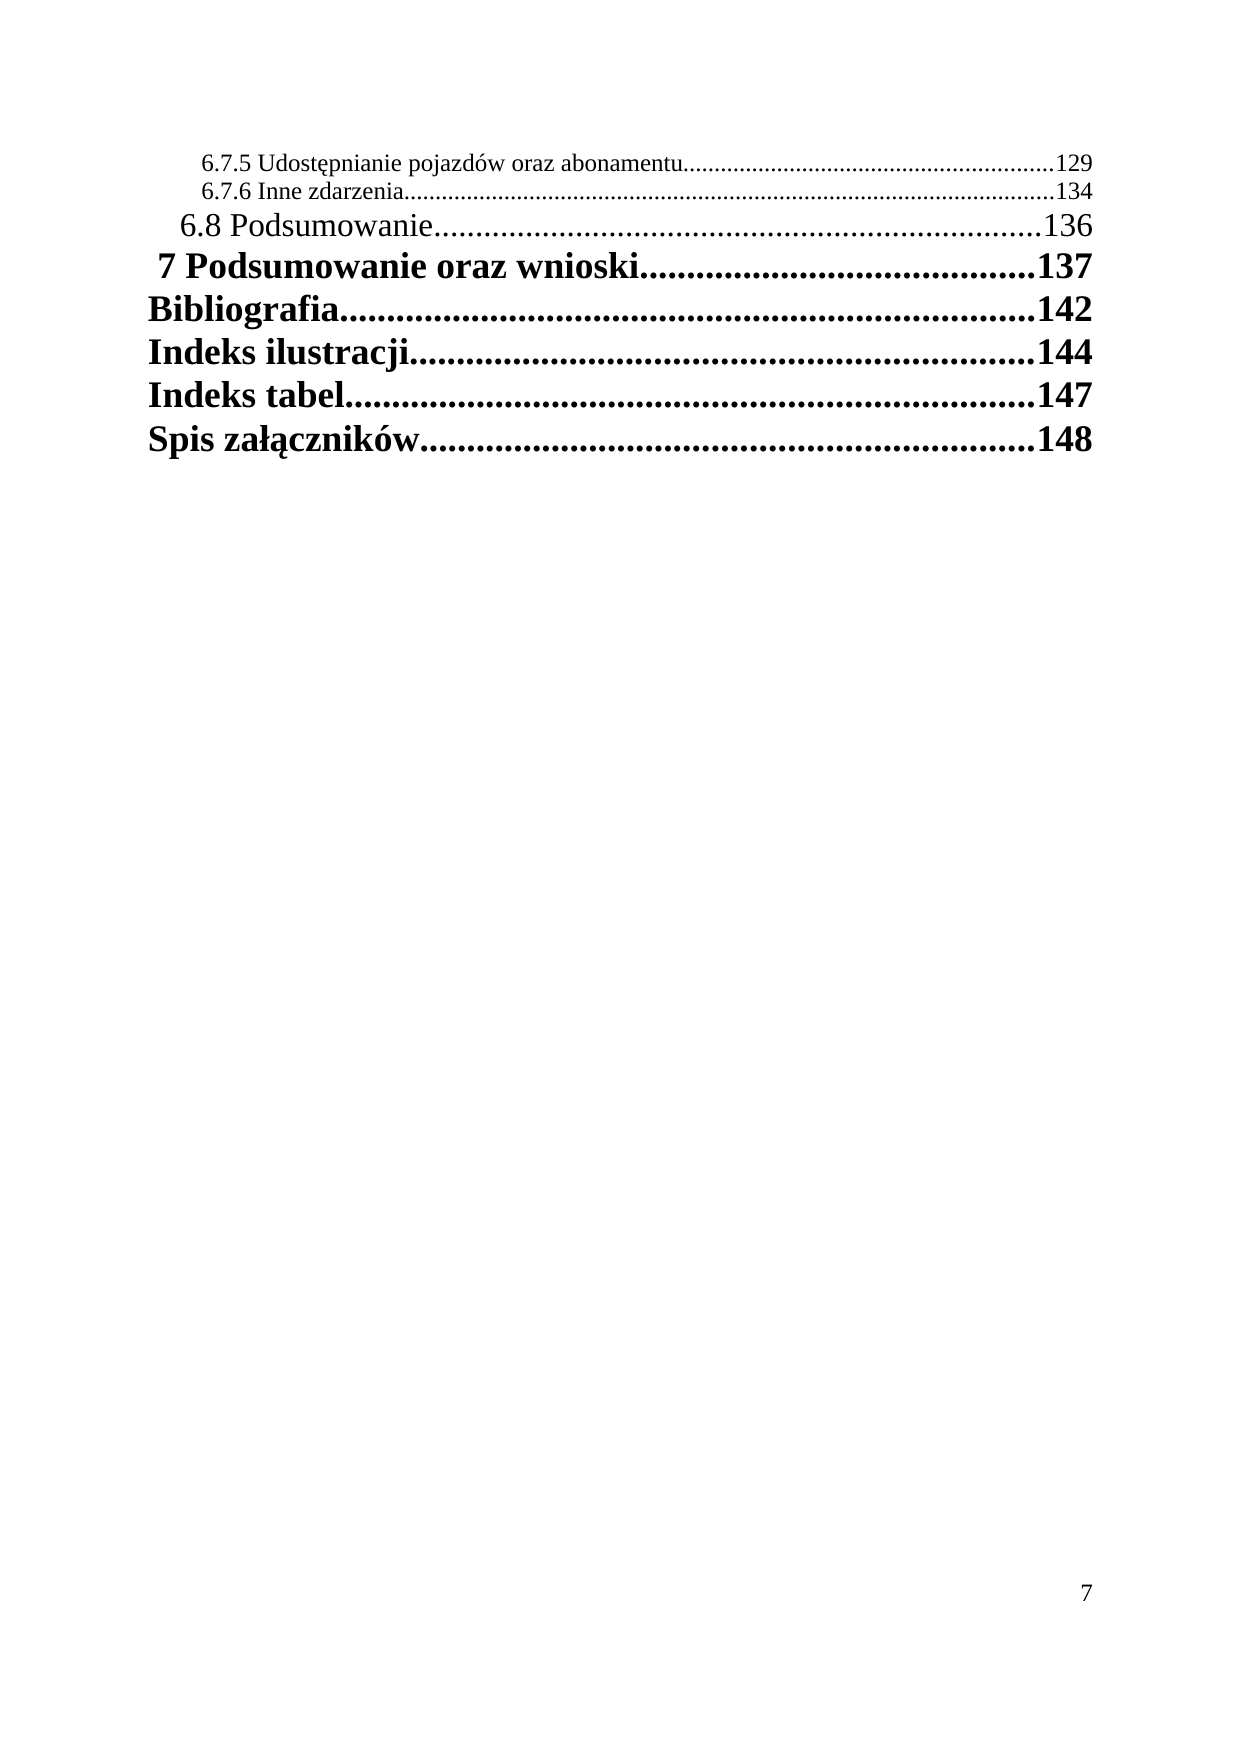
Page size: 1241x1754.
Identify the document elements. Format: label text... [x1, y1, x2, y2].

text Indeks ilustracji 144 [148, 330, 1093, 373]
text 6.7.6 Inne zdarzenia 134 [148, 176, 1093, 205]
text Spis załączników 148 [148, 416, 1093, 459]
text Indeks tabel 147 [148, 373, 1093, 416]
text 7 Podsumowanie oraz wnioski 137 [148, 243, 1093, 287]
text 6.8 Podsumowanie 136 [148, 205, 1093, 243]
text Bibliografia 142 [148, 287, 1093, 330]
text 6.7.5 Udostępnianie pojazdów oraz abonamentu 129 [148, 148, 1093, 176]
